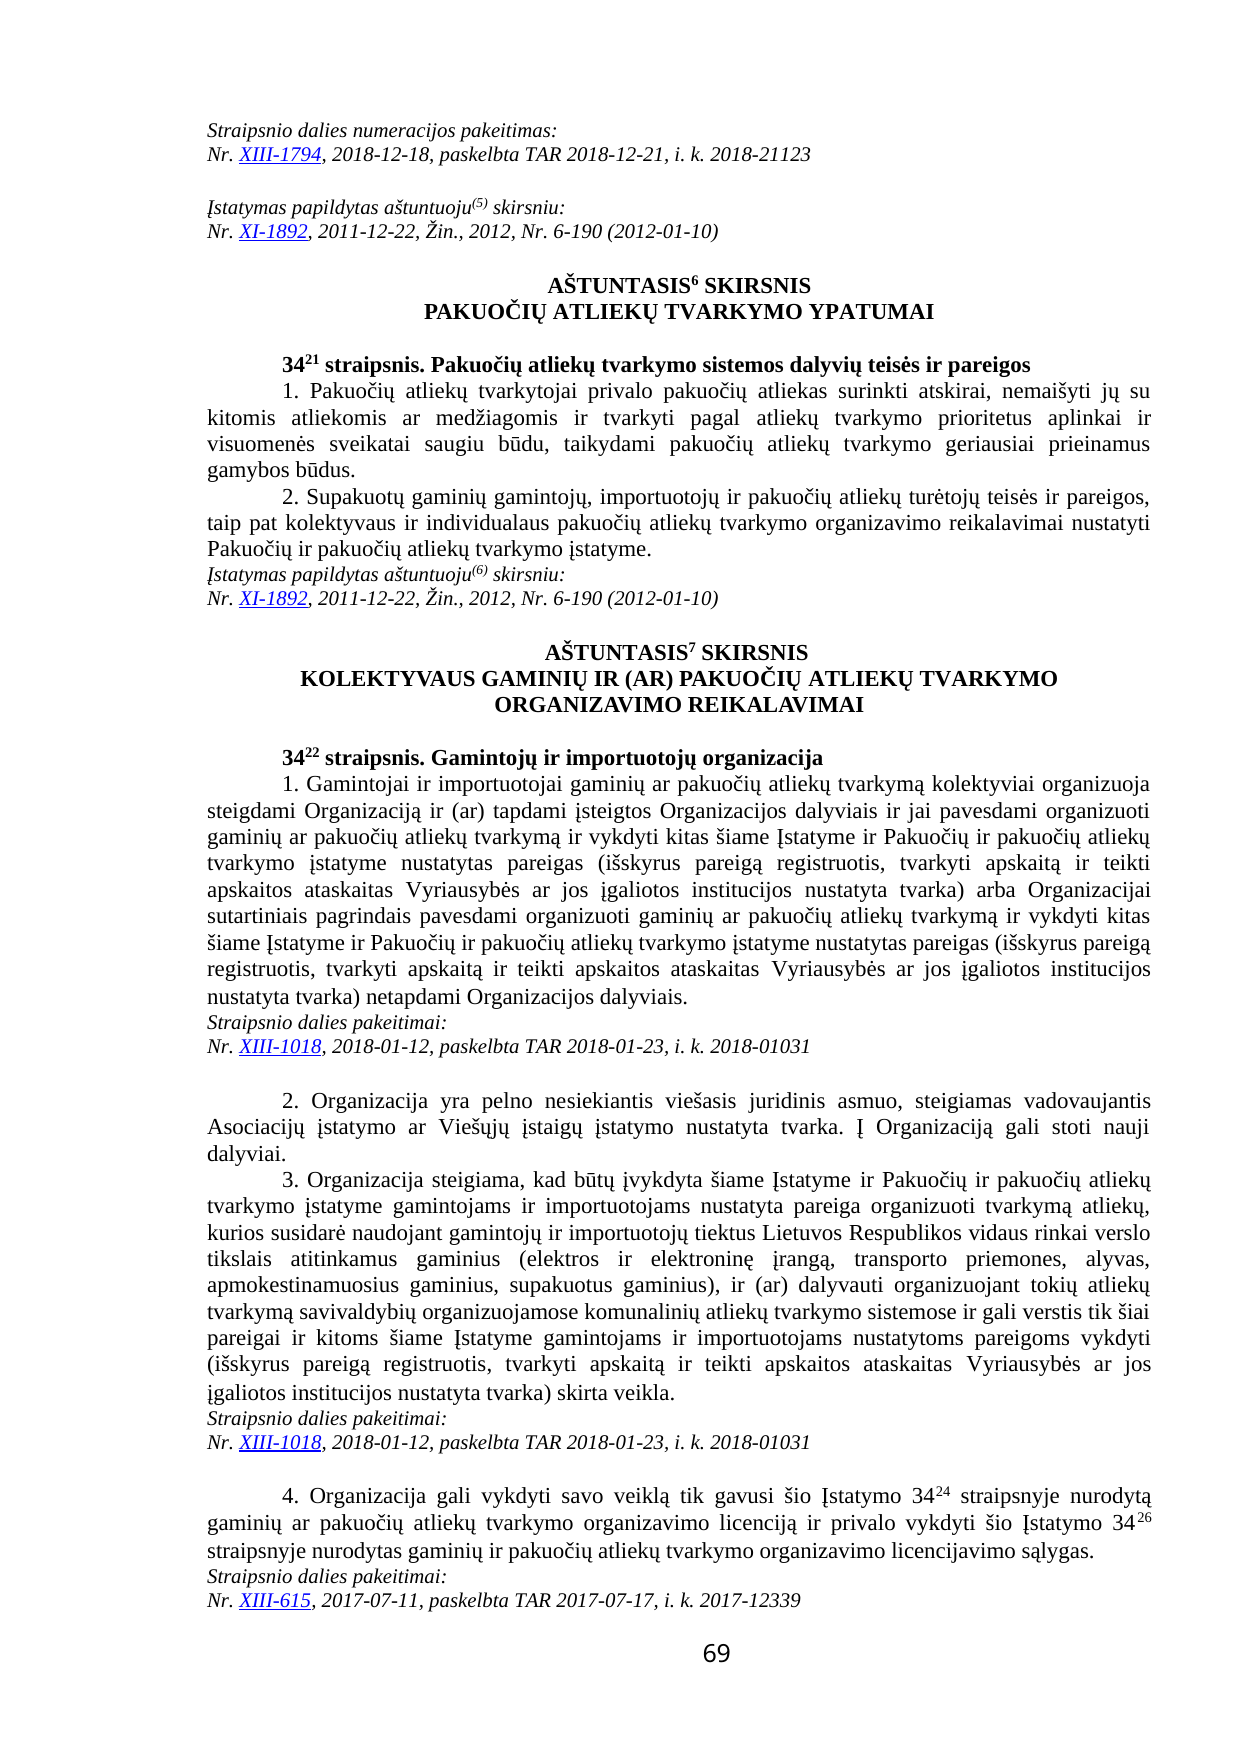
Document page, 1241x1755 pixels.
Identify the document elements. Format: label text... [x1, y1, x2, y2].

text Nr. XIII-615, 2017-07-11, paskelbta TAR 2017-07-17, i. k. 2017-12339 [207, 1588, 1152, 1612]
text 2. Supakuotų gaminių gamintojų, importuotojų ir pakuočių atliekų turėtojų teisės ir pareigos, taip pat kolektyvaus ir individualaus pakuočių atliekų tvarkymo organizavimo reikalavimai nustatyti Pakuočių ir pakuočių atliekų tvarkymo įstatyme. [207, 483, 1152, 562]
text Nr. XIII-1018, 2018-01-12, paskelbta TAR 2018-01-23, i. k. 2018-01031 [207, 1034, 1152, 1058]
text Straipsnio dalies pakeitimai: [207, 1564, 1152, 1588]
text 2. Organizacija yra pelno nesiekiantis viešasis juridinis asmuo, steigiamas vadovaujantis Asociacijų įstatymo ar Viešųjų įstaigų įstatymo nustatyta tvarka. Į Organizaciją gali stoti nauji dalyviai. [207, 1087, 1152, 1166]
text 1. Gamintojai ir importuotojai gaminių ar pakuočių atliekų tvarkymą kolektyviai organizuoja steigdami Organizaciją ir (ar) tapdami įsteigtos Organizacijos dalyviais ir jai pavesdami organizuoti gaminių ar pakuočių atliekų tvarkymą ir vykdyti kitas šiame Įstatyme ir Pakuočių ir pakuočių atliekų tvarkymo įstatyme nustatytas pareigas (išskyrus pareigą registruotis, tvarkyti apskaitą ir teikti apskaitos ataskaitas Vyriausybės ar jos įgaliotos institucijos nustatyta tvarka) arba Organizacijai sutartiniais pagrindais pavesdami organizuoti gaminių ar pakuočių atliekų tvarkymą ir vykdyti kitas šiame Įstatyme ir Pakuočių ir pakuočių atliekų tvarkymo įstatyme nustatytas pareigas (išskyrus pareigą registruotis, tvarkyti apskaitą ir teikti apskaitos ataskaitas Vyriausybės ar jos įgaliotos institucijos nustatyta tvarka) netapdami Organizacijos dalyviais. [207, 770, 1152, 1010]
text Nr. XIII-1018, 2018-01-12, paskelbta TAR 2018-01-23, i. k. 2018-01031 [207, 1429, 1152, 1454]
text Nr. XI-1892, 2011-12-22, Žin., 2012, Nr. 6-190 (2012-01-10) [207, 586, 1152, 610]
text KOLEKTYVAUS gaminių ir (ar) Pakuočių ATLIEKŲ TVARKYMO organizavimO REIKALAVIMAI [207, 665, 1152, 718]
text Straipsnio dalies pakeitimai: [207, 1010, 1152, 1034]
text 4. Organizacija gali vykdyti savo veiklą tik gavusi šio Įstatymo 3424 straipsnyje nurodytą gaminių ar pakuočių atliekų tvarkymo organizavimo licenciją ir privalo vykdyti šio Įstatymo 3426 straipsnyje nurodytas gaminių ir pakuočių atliekų tvarkymo organizavimo licencijavimo sąlygas. [207, 1482, 1152, 1564]
text Įstatymas papildytas aštuntuoju(5) skirsniu: [207, 195, 1152, 219]
text 1. Pakuočių atliekų tvarkytojai privalo pakuočių atliekas surinkti atskirai, nemaišyti jų su kitomis atliekomis ar medžiagomis ir tvarkyti pagal atliekų tvarkymo prioritetus aplinkai ir visuomenės sveikatai saugiu būdu, taikydami pakuočių atliekų tvarkymo geriausiai prieinamus gamybos būdus. [207, 377, 1152, 483]
text AŠTUNTASIS6 SKIRSNIS [207, 272, 1152, 298]
text AŠTUNTASIS7 SKIRSNIS [207, 639, 1152, 665]
text Straipsnio dalies pakeitimai: [207, 1406, 1152, 1429]
text 3422 straipsnis. Gamintojų ir importuotojų organizacija [207, 744, 1152, 770]
text 3421 straipsnis. Pakuočių atliekų tvarkymo sistemos dalyvių teisės ir pareigos [207, 351, 1152, 377]
text Nr. XIII-1794, 2018-12-18, paskelbta TAR 2018-12-21, i. k. 2018-21123 [207, 142, 1152, 166]
text Įstatymas papildytas aštuntuoju(6) skirsniu: [207, 562, 1152, 586]
text 3. Organizacija steigiama, kad būtų įvykdyta šiame Įstatyme ir Pakuočių ir pakuočių atliekų tvarkymo įstatyme gamintojams ir importuotojams nustatyta pareiga organizuoti tvarkymą atliekų, kurios susidarė naudojant gamintojų ir importuotojų tiektus Lietuvos Respublikos vidaus rinkai verslo tikslais atitinkamus gaminius (elektros ir elektroninę įrangą, transporto priemones, alyvas, apmokestinamuosius gaminius, supakuotus gaminius), ir (ar) dalyvauti organizuojant tokių atliekų tvarkymą savivaldybių organizuojamose komunalinių atliekų tvarkymo sistemose ir gali verstis tik šiai pareigai ir kitoms šiame Įstatyme gamintojams ir importuotojams nustatytoms pareigoms vykdyti (išskyrus pareigą registruotis, tvarkyti apskaitą ir teikti apskaitos ataskaitas Vyriausybės ar jos įgaliotos institucijos nustatyta tvarka) skirta veikla. [207, 1166, 1152, 1406]
text Straipsnio dalies numeracijos pakeitimas: [207, 118, 1152, 142]
text Nr. XI-1892, 2011-12-22, Žin., 2012, Nr. 6-190 (2012-01-10) [207, 219, 1152, 243]
text Pakuočių ATLIEKŲ TVARKYMO YPATUMAI [207, 298, 1152, 324]
